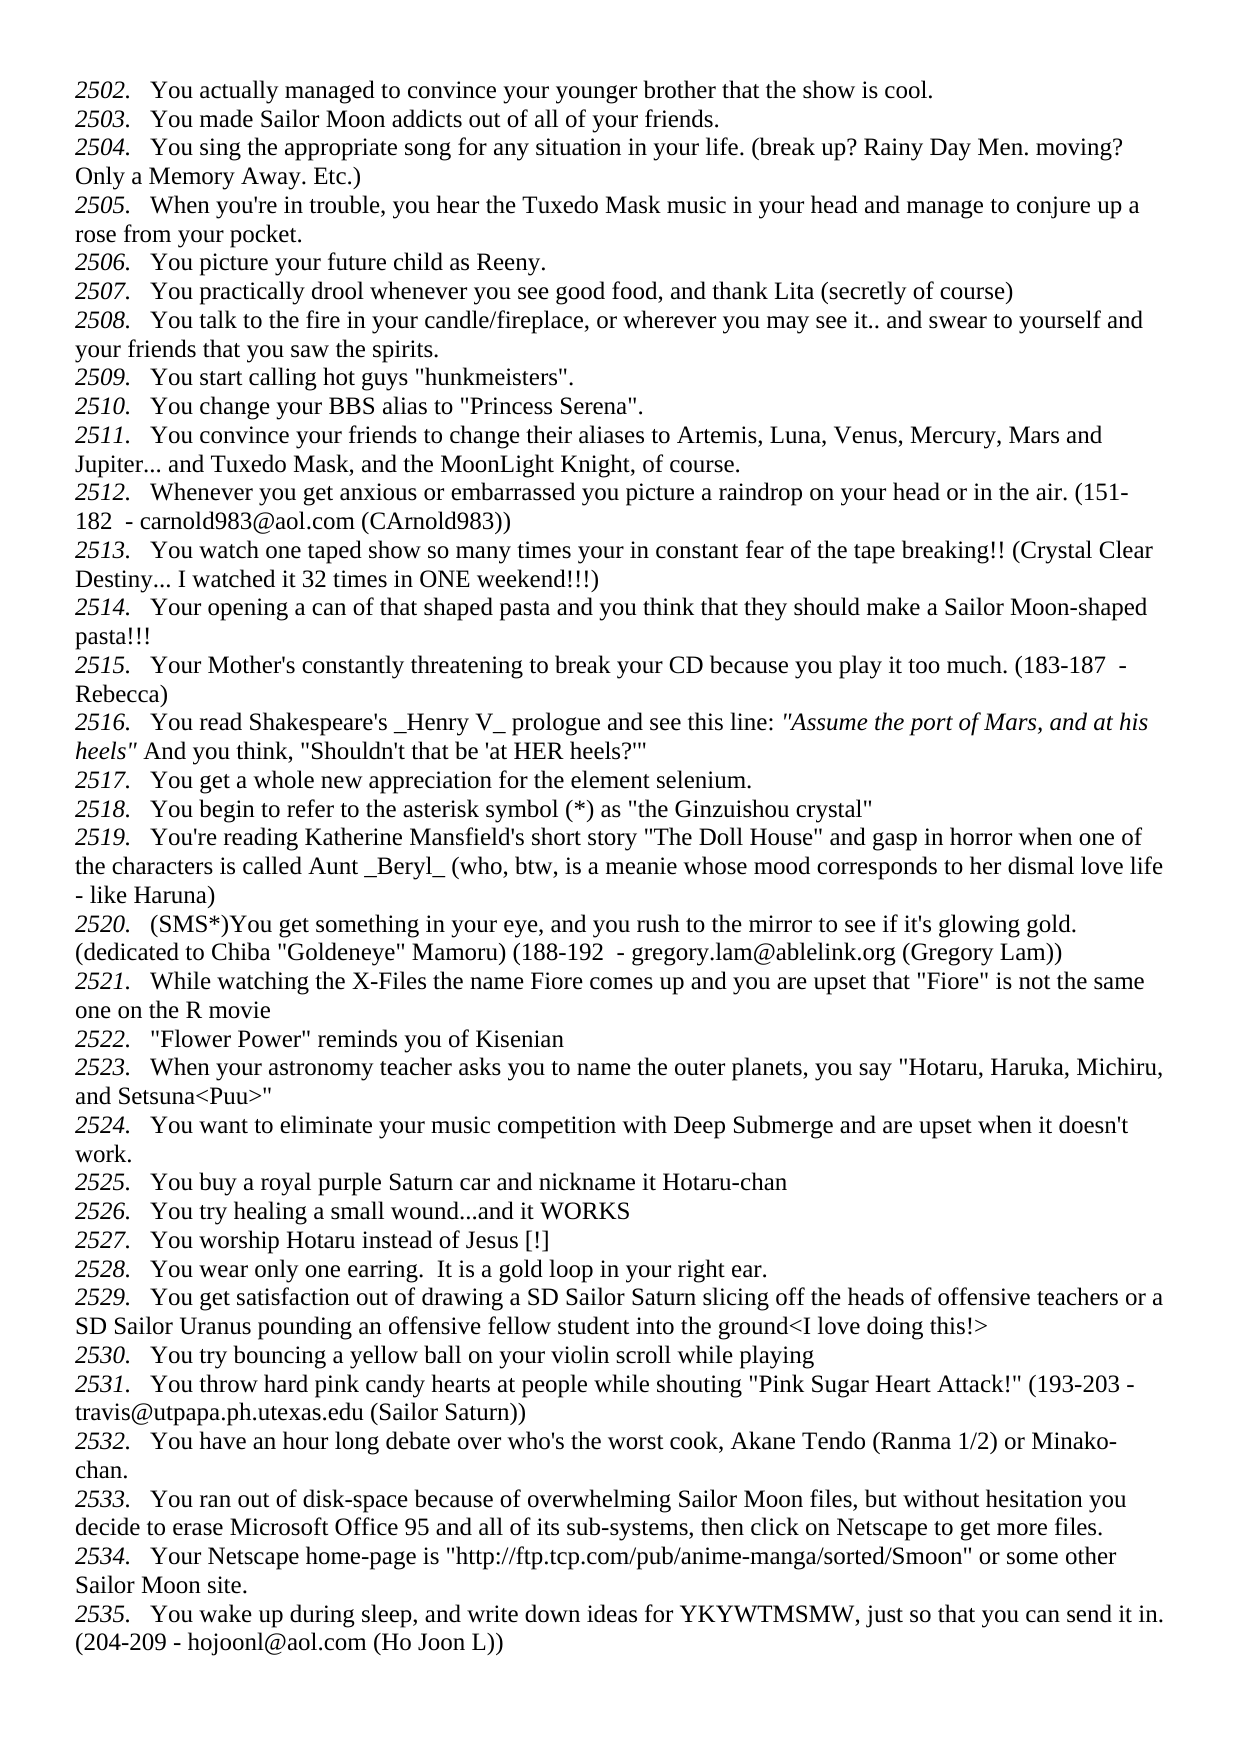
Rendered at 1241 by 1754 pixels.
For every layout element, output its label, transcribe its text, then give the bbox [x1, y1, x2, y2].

list Your opening a can of that shaped pasta and you think that they should make a Sailor Moon-shaped pasta!!! [75, 592, 1165, 650]
list You wake up during sleep, and write down ideas for YKYWTMSMW, just so that you can send it in. (204-209 - hojoonl@aol.com (Ho Joon L)) [75, 1599, 1165, 1656]
list "Flower Power" reminds you of Kisenian [75, 1024, 1165, 1052]
list You watch one taped show so many times your in constant fear of the tape breaking!! (Crystal Clear Destiny... I watched it 32 times in ONE weekend!!!) [75, 535, 1165, 592]
list You buy a royal purple Saturn car and nickname it Hotaru-chan [75, 1167, 1165, 1196]
list You have an hour long debate over who's the worst cook, Akane Tendo (Ranma 1/2) or Minako-chan. [75, 1426, 1165, 1484]
list You get satisfaction out of drawing a SD Sailor Saturn slicing off the heads of offensive teachers or a SD Sailor Uranus pounding an offensive fellow student into the ground<I love doing this!> [75, 1282, 1165, 1340]
list You made Sailor Moon addicts out of all of your friends. [75, 104, 1165, 132]
list When your astronomy teacher asks you to name the outer planets, you say "Hotaru, Haruka, Michiru, and Setsuna<Puu>" [75, 1052, 1165, 1110]
list Your Mother's constantly threatening to break your CD because you play it too much. (183-187 - Rebecca) [75, 650, 1165, 707]
list You change your BBS alias to "Princess Serena". [75, 391, 1165, 420]
list You convince your friends to change their aliases to Artemis, Luna, Venus, Mercury, Mars and Jupiter... and Tuxedo Mask, and the MoonLight Knight, of course. [75, 420, 1165, 477]
list You wear only one earring. It is a gold loop in your right ear. [75, 1254, 1165, 1282]
list You talk to the fire in your candle/fireplace, or wherever you may see it.. and swear to yourself and your friends that you saw the spirits. [75, 305, 1165, 362]
list When you're in trouble, you hear the Tuxedo Mask music in your head and manage to conjure up a rose from your pocket. [75, 190, 1165, 247]
list You read Shakespeare's _Henry V_ prologue and see this line: "Assume the port of Mars, and at his heels" And you think, "Shouldn't that be 'at HER heels?'" [75, 707, 1165, 765]
list While watching the X-Files the name Fiore comes up and you are upset that "Fiore" is not the same one on the R movie [75, 966, 1165, 1024]
list You're reading Katherine Mansfield's short story "The Doll House" and gasp in horror when one of the characters is called Aunt _Beryl_ (who, btw, is a meanie whose mood corresponds to her dismal love life - like Haruna) [75, 822, 1165, 909]
list Your Netscape home-page is "http://ftp.tcp.com/pub/anime-manga/sorted/Smoon" or some other Sailor Moon site. [75, 1541, 1165, 1599]
list You start calling hot guys "hunkmeisters". [75, 362, 1165, 391]
list You actually managed to convince your younger brother that the show is cool. [75, 75, 1165, 104]
list You practically drool whenever you see good food, and thank Lita (secretly of course) [75, 276, 1165, 305]
list Whenever you get anxious or embarrassed you picture a raindrop on your head or in the air. (151-182 - carnold983@aol.com (CArnold983)) [75, 477, 1165, 535]
list You begin to refer to the asterisk symbol (*) as "the Ginzuishou crystal" [75, 794, 1165, 822]
list You worship Hotaru instead of Jesus [!] [75, 1225, 1165, 1254]
list You try healing a small wound...and it WORKS [75, 1196, 1165, 1225]
list (SMS*)You get something in your eye, and you rush to the mirror to see if it's glowing gold. (dedicated to Chiba "Goldeneye" Mamoru) (188-192 - gregory.lam@ablelink.org (Gregory Lam)) [75, 909, 1165, 966]
list You sing the appropriate song for any situation in your life. (break up? Rainy Day Men. moving? Only a Memory Away. Etc.) [75, 132, 1165, 190]
list You ran out of disk-space because of overwhelming Sailor Moon files, but without hesitation you decide to erase Microsoft Office 95 and all of its sub-systems, then click on Netscape to get more files. [75, 1484, 1165, 1541]
list You picture your future child as Reeny. [75, 247, 1165, 276]
list You want to eliminate your music competition with Deep Submerge and are upset when it doesn't work. [75, 1110, 1165, 1167]
list You try bouncing a yellow ball on your violin scroll while playing [75, 1340, 1165, 1369]
list You get a whole new appreciation for the element selenium. [75, 765, 1165, 794]
list You throw hard pink candy hearts at people while shouting "Pink Sugar Heart Attack!" (193-203 - travis@utpapa.ph.utexas.edu (Sailor Saturn)) [75, 1369, 1165, 1426]
